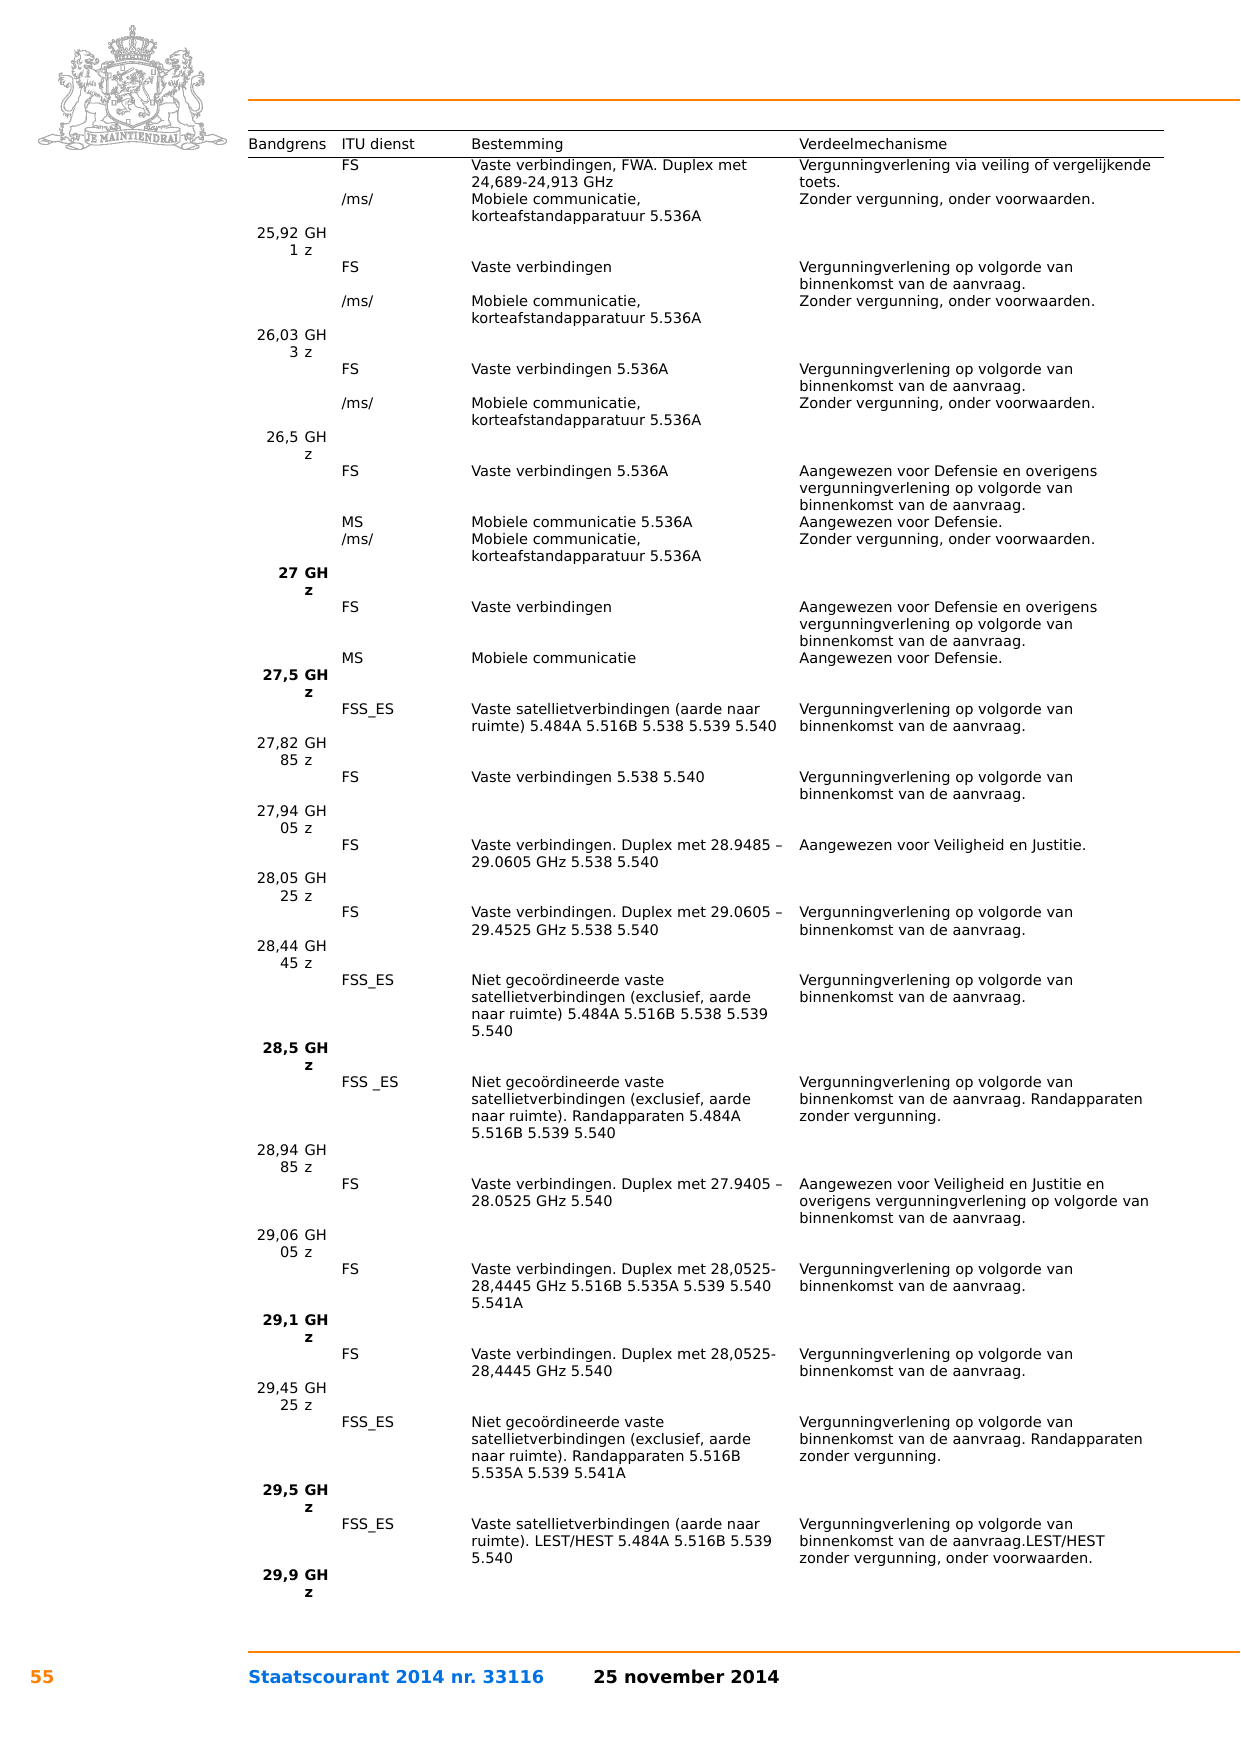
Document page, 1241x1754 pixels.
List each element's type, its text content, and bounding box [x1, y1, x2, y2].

table_cell [298, 1261, 336, 1312]
table_cell 29,1 [248, 1312, 298, 1346]
table_cell [298, 599, 336, 650]
table_cell [298, 158, 336, 191]
table_cell Mobiele communicatie, korteafstandapparatuur 5.536A [465, 293, 793, 327]
table_cell [248, 1414, 298, 1482]
table_cell 29,9 [248, 1567, 298, 1601]
table_cell Vergunningverlening via veiling of vergelijkende toets. [793, 158, 1163, 191]
table_cell [336, 870, 465, 904]
table_cell [465, 1142, 793, 1176]
table_cell [793, 870, 1163, 904]
table_cell [298, 1516, 336, 1567]
table_cell GHz [298, 1227, 336, 1261]
table_cell Niet gecoördineerde vaste satellietverbindingen (exclusief, aarde naar ruimte) 5.484A 5.516B 5.538 5.539 5.540 [465, 972, 793, 1040]
table_cell MS [336, 514, 465, 531]
table_cell GHz [298, 1482, 336, 1516]
table_cell Vergunningverlening op volgorde van binnenkomst van de aanvraag. [793, 1346, 1163, 1380]
table_cell [793, 1142, 1163, 1176]
table_cell Vergunningverlening op volgorde van binnenkomst van de aanvraag. [793, 361, 1163, 395]
table_cell FS [336, 463, 465, 514]
table_cell [465, 1040, 793, 1074]
table_cell [248, 531, 298, 565]
table_cell [298, 904, 336, 938]
table_cell FSS_ES [336, 972, 465, 1040]
table_cell 27,9405 [248, 803, 298, 836]
table_cell [298, 259, 336, 293]
table_cell 29,5 [248, 1482, 298, 1516]
table_cell [465, 565, 793, 599]
table_header Bandgrens [248, 131, 336, 157]
table_cell [298, 769, 336, 802]
table_cell [336, 1312, 465, 1346]
table_cell [793, 225, 1163, 259]
table_cell [336, 1227, 465, 1261]
table_cell [465, 225, 793, 259]
table_cell Vergunningverlening op volgorde van binnenkomst van de aanvraag. [793, 1261, 1163, 1312]
table_cell Aangewezen voor Defensie. [793, 514, 1163, 531]
table_cell Vergunningverlening op volgorde van binnenkomst van de aanvraag. [793, 972, 1163, 1040]
table_cell Vaste verbindingen. Duplex met 28.9485 – 29.0605 GHz 5.538 5.540 [465, 836, 793, 870]
table_cell 27 [248, 565, 298, 599]
table_cell [465, 1567, 793, 1601]
table_cell [248, 514, 298, 531]
table_cell [248, 1074, 298, 1142]
table_cell Vaste verbindingen 5.536A [465, 463, 793, 514]
table_cell [298, 1176, 336, 1227]
table_cell 28,9485 [248, 1142, 298, 1176]
table_cell [298, 463, 336, 514]
table_header Bestemming [465, 131, 793, 157]
table_cell Vaste verbindingen, FWA. Duplex met 24,689-24,913 GHz [465, 158, 793, 191]
table_cell GHz [298, 1142, 336, 1176]
table_cell [336, 1482, 465, 1516]
table_cell [248, 191, 298, 225]
table_cell [298, 395, 336, 429]
table_cell [248, 259, 298, 293]
table_cell 28,0525 [248, 870, 298, 904]
table_cell Vergunningverlening op volgorde van binnenkomst van de aanvraag. [793, 904, 1163, 938]
table_cell Vergunningverlening op volgorde van binnenkomst van de aanvraag. [793, 769, 1163, 802]
table_cell Vaste satellietverbindingen (aarde naar ruimte) 5.484A 5.516B 5.538 5.539 5.540 [465, 701, 793, 734]
table_cell Vaste verbindingen. Duplex met 28,0525-28,4445 GHz 5.516B 5.535A 5.539 5.540 5.541A [465, 1261, 793, 1312]
table_cell [336, 327, 465, 361]
table_cell [336, 565, 465, 599]
table_cell [465, 667, 793, 701]
table_cell Aangewezen voor Veiligheid en Justitie. [793, 836, 1163, 870]
table_cell [248, 972, 298, 1040]
table_cell GHz [298, 938, 336, 972]
table_cell [793, 667, 1163, 701]
table_cell [248, 769, 298, 802]
table_cell FS [336, 1346, 465, 1380]
table_cell 28,5 [248, 1040, 298, 1074]
table_cell FS [336, 1261, 465, 1312]
table_cell [793, 1567, 1163, 1601]
table_cell [793, 565, 1163, 599]
table_cell Vergunningverlening op volgorde van binnenkomst van de aanvraag.LEST/HEST zonder vergunning, onder voorwaarden. [793, 1516, 1163, 1567]
table_cell FS [336, 158, 465, 191]
table_cell Mobiele communicatie 5.536A [465, 514, 793, 531]
table_cell [793, 803, 1163, 836]
table_cell FSS_ES [336, 1516, 465, 1567]
table_cell Vaste satellietverbindingen (aarde naar ruimte). LEST/HEST 5.484A 5.516B 5.539 5.540 [465, 1516, 793, 1567]
table_cell [793, 1040, 1163, 1074]
table_cell FS [336, 836, 465, 870]
table_cell [298, 1414, 336, 1482]
table_cell GHz [298, 429, 336, 463]
table_cell Zonder vergunning, onder voorwaarden. [793, 531, 1163, 565]
table_cell Mobiele communicatie, korteafstandapparatuur 5.536A [465, 191, 793, 225]
table_cell [248, 463, 298, 514]
table_cell [248, 293, 298, 327]
table_cell GHz [298, 565, 336, 599]
table_cell [336, 803, 465, 836]
table_cell Aangewezen voor Veiligheid en Justitie en overigens vergunningverlening op volgorde van binnenkomst van de aanvraag. [793, 1176, 1163, 1227]
table_cell [336, 735, 465, 768]
table_cell [298, 191, 336, 225]
table_cell [465, 429, 793, 463]
table_cell FSS_ES [336, 1414, 465, 1482]
table_cell Vaste verbindingen 5.536A [465, 361, 793, 395]
table_cell [248, 701, 298, 734]
table_cell [248, 599, 298, 650]
table_cell [465, 1227, 793, 1261]
table_cell [793, 1312, 1163, 1346]
table_cell Vaste verbindingen 5.538 5.540 [465, 769, 793, 802]
table_cell [248, 361, 298, 395]
table_cell [465, 938, 793, 972]
table_header Verdeelmechanisme [793, 131, 1163, 157]
table_cell FS [336, 259, 465, 293]
table_cell [465, 870, 793, 904]
table_cell [336, 1567, 465, 1601]
table_cell 29,4525 [248, 1380, 298, 1414]
table_cell [336, 938, 465, 972]
table_cell [248, 1346, 298, 1380]
table_cell Zonder vergunning, onder voorwaarden. [793, 395, 1163, 429]
table_cell [248, 1261, 298, 1312]
table_cell [793, 429, 1163, 463]
table_cell [465, 735, 793, 768]
table_cell Vaste verbindingen. Duplex met 29.0605 – 29.4525 GHz 5.538 5.540 [465, 904, 793, 938]
table_cell [336, 429, 465, 463]
table_cell [793, 735, 1163, 768]
table_cell [298, 1074, 336, 1142]
picture [38, 25, 227, 150]
table_cell /ms/ [336, 395, 465, 429]
table_cell [465, 1312, 793, 1346]
table_cell 25,921 [248, 225, 298, 259]
table_cell [298, 701, 336, 734]
table_cell Vaste verbindingen. Duplex met 27.9405 – 28.0525 GHz 5.540 [465, 1176, 793, 1227]
table_cell 26,033 [248, 327, 298, 361]
table_cell Mobiele communicatie, korteafstandapparatuur 5.536A [465, 395, 793, 429]
table_cell FS [336, 361, 465, 395]
table_cell Niet gecoördineerde vaste satellietverbindingen (exclusief, aarde naar ruimte). Randapparaten 5.516B 5.535A 5.539 5.541A [465, 1414, 793, 1482]
table_cell 27,5 [248, 667, 298, 701]
table_cell GHz [298, 870, 336, 904]
table_cell [298, 836, 336, 870]
table_cell 28,4445 [248, 938, 298, 972]
table_cell [465, 1482, 793, 1516]
table_cell [336, 667, 465, 701]
table_cell Vaste verbindingen [465, 259, 793, 293]
table_cell Aangewezen voor Defensie en overigens vergunningverlening op volgorde van binnenkomst van de aanvraag. [793, 599, 1163, 650]
table_cell 29,0605 [248, 1227, 298, 1261]
table_cell MS [336, 650, 465, 667]
table_cell Vaste verbindingen [465, 599, 793, 650]
table_cell Vergunningverlening op volgorde van binnenkomst van de aanvraag. Randapparaten zonder vergunning. [793, 1414, 1163, 1482]
table_cell [298, 293, 336, 327]
table_cell [298, 650, 336, 667]
table_cell FS [336, 904, 465, 938]
table_cell [465, 327, 793, 361]
table_cell FS [336, 1176, 465, 1227]
table_cell [248, 395, 298, 429]
table_cell GHz [298, 1380, 336, 1414]
table_cell GHz [298, 803, 336, 836]
table_cell [793, 327, 1163, 361]
table_cell [793, 1380, 1163, 1414]
table_cell GHz [298, 735, 336, 768]
table_cell Vaste verbindingen. Duplex met 28,0525-28,4445 GHz 5.540 [465, 1346, 793, 1380]
table_cell GHz [298, 327, 336, 361]
table_cell [793, 1482, 1163, 1516]
table_cell Aangewezen voor Defensie en overigens vergunningverlening op volgorde van binnenkomst van de aanvraag. [793, 463, 1163, 514]
table_cell [465, 803, 793, 836]
table_cell Mobiele communicatie [465, 650, 793, 667]
table_cell GHz [298, 225, 336, 259]
table_cell [298, 361, 336, 395]
table_cell [248, 158, 298, 191]
table_cell [336, 1380, 465, 1414]
table_cell [298, 1346, 336, 1380]
table_cell Vergunningverlening op volgorde van binnenkomst van de aanvraag. [793, 259, 1163, 293]
table_cell /ms/ [336, 191, 465, 225]
table_cell /ms/ [336, 293, 465, 327]
table_cell [298, 531, 336, 565]
table_cell [336, 1040, 465, 1074]
table_cell Mobiele communicatie, korteafstandapparatuur 5.536A [465, 531, 793, 565]
table_cell 27,8285 [248, 735, 298, 768]
table_cell GHz [298, 1312, 336, 1346]
table_cell [336, 225, 465, 259]
table_cell Zonder vergunning, onder voorwaarden. [793, 191, 1163, 225]
table_cell [298, 514, 336, 531]
table_cell FSS_ES [336, 701, 465, 734]
table_cell GHz [298, 1567, 336, 1601]
table_cell [298, 972, 336, 1040]
table_cell [248, 650, 298, 667]
table_cell GHz [298, 667, 336, 701]
table_cell [793, 1227, 1163, 1261]
table_cell [248, 1516, 298, 1567]
table_cell FS [336, 599, 465, 650]
table_cell FS [336, 769, 465, 802]
table_cell /ms/ [336, 531, 465, 565]
table_cell Vergunningverlening op volgorde van binnenkomst van de aanvraag. Randapparaten zonder vergunning. [793, 1074, 1163, 1142]
table_header ITU dienst [336, 131, 465, 157]
table_cell Niet gecoördineerde vaste satellietverbindingen (exclusief, aarde naar ruimte). Randapparaten 5.484A 5.516B 5.539 5.540 [465, 1074, 793, 1142]
table_cell [248, 836, 298, 870]
table_cell 26,5 [248, 429, 298, 463]
table_cell FSS _ES [336, 1074, 465, 1142]
table_cell [336, 1142, 465, 1176]
table_cell [465, 1380, 793, 1414]
table_cell [248, 1176, 298, 1227]
table_cell [248, 904, 298, 938]
table_cell Aangewezen voor Defensie. [793, 650, 1163, 667]
table_cell Zonder vergunning, onder voorwaarden. [793, 293, 1163, 327]
table_cell GHz [298, 1040, 336, 1074]
table_cell Vergunningverlening op volgorde van binnenkomst van de aanvraag. [793, 701, 1163, 734]
table_cell [793, 938, 1163, 972]
